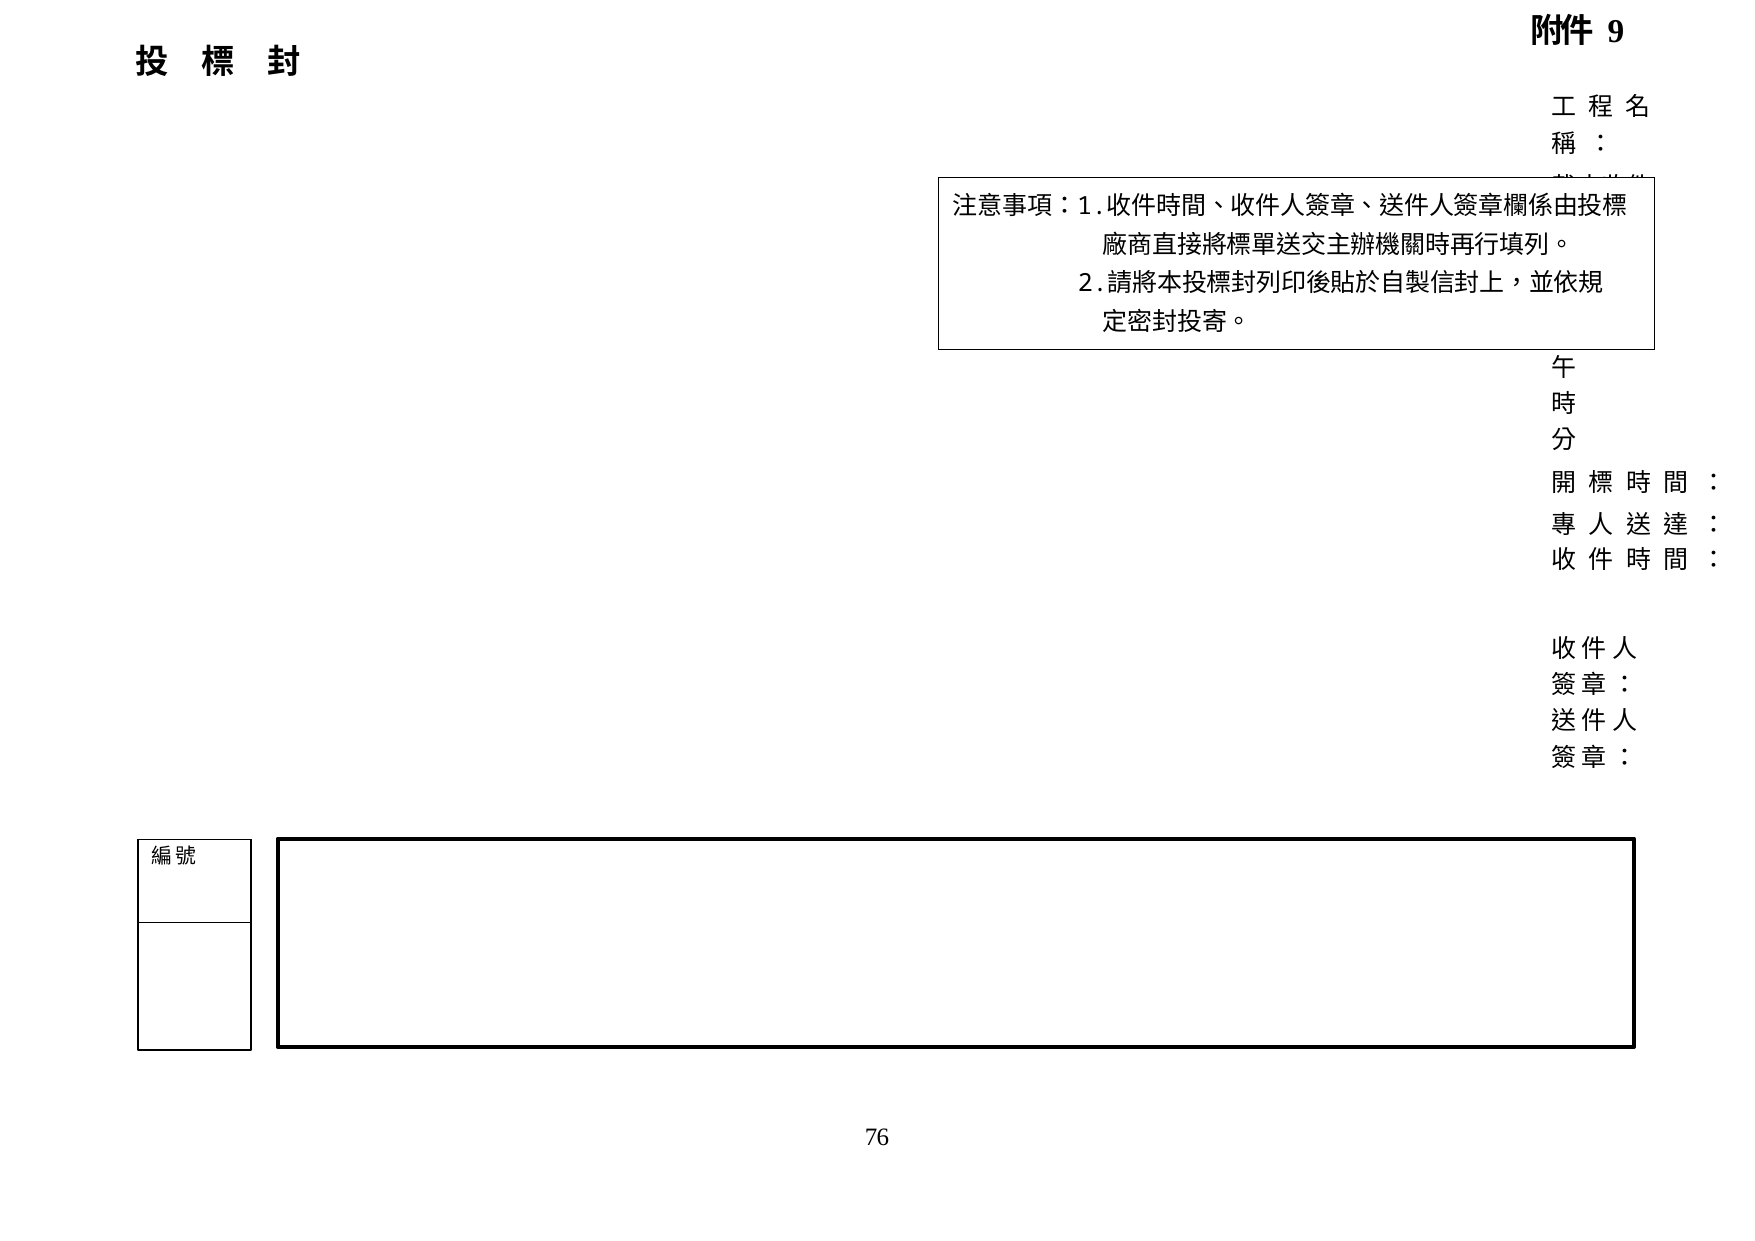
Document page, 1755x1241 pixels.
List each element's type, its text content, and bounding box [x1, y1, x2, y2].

table_header 間 [1658, 468, 1695, 501]
table_cell 達 [1658, 501, 1695, 542]
text 收件人簽章： 送件人簽章： [1551, 628, 1667, 773]
text 附件 9 [1530, 4, 1667, 52]
table_cell 時 [1620, 543, 1657, 576]
table_cell ： [1695, 543, 1754, 576]
table_cell 間 [1658, 543, 1695, 576]
text 工 程 名 稱 ： [1551, 87, 1667, 159]
text 注意事項：1.收件時間、收件人簽章、送件人簽章欄係由投標廠商直接將標單送交主辦機關時再行填列。 [953, 186, 1628, 260]
table_cell 人 [1583, 501, 1620, 542]
table_header ： [1695, 468, 1754, 501]
table_cell 送 [1620, 501, 1657, 542]
table_cell 件 [1583, 543, 1620, 576]
table_cell 專 [1546, 501, 1582, 542]
table_header 時 [1620, 468, 1657, 501]
table_header 標 [1583, 468, 1620, 501]
text 截止收件時間： 年 月 日 午 時 分 [939, 178, 1654, 349]
text 2.請將本投標封列印後貼於自製信封上，並依規定密封投寄。 [1078, 263, 1628, 337]
table_cell ： [1695, 501, 1754, 542]
text 截止收件時間： 年 月 日 午 時 分 [1551, 166, 1667, 456]
table_cell 收 [1546, 543, 1582, 576]
table_header 開 [1546, 468, 1582, 501]
subtitle 投 標 封 [135, 35, 306, 83]
